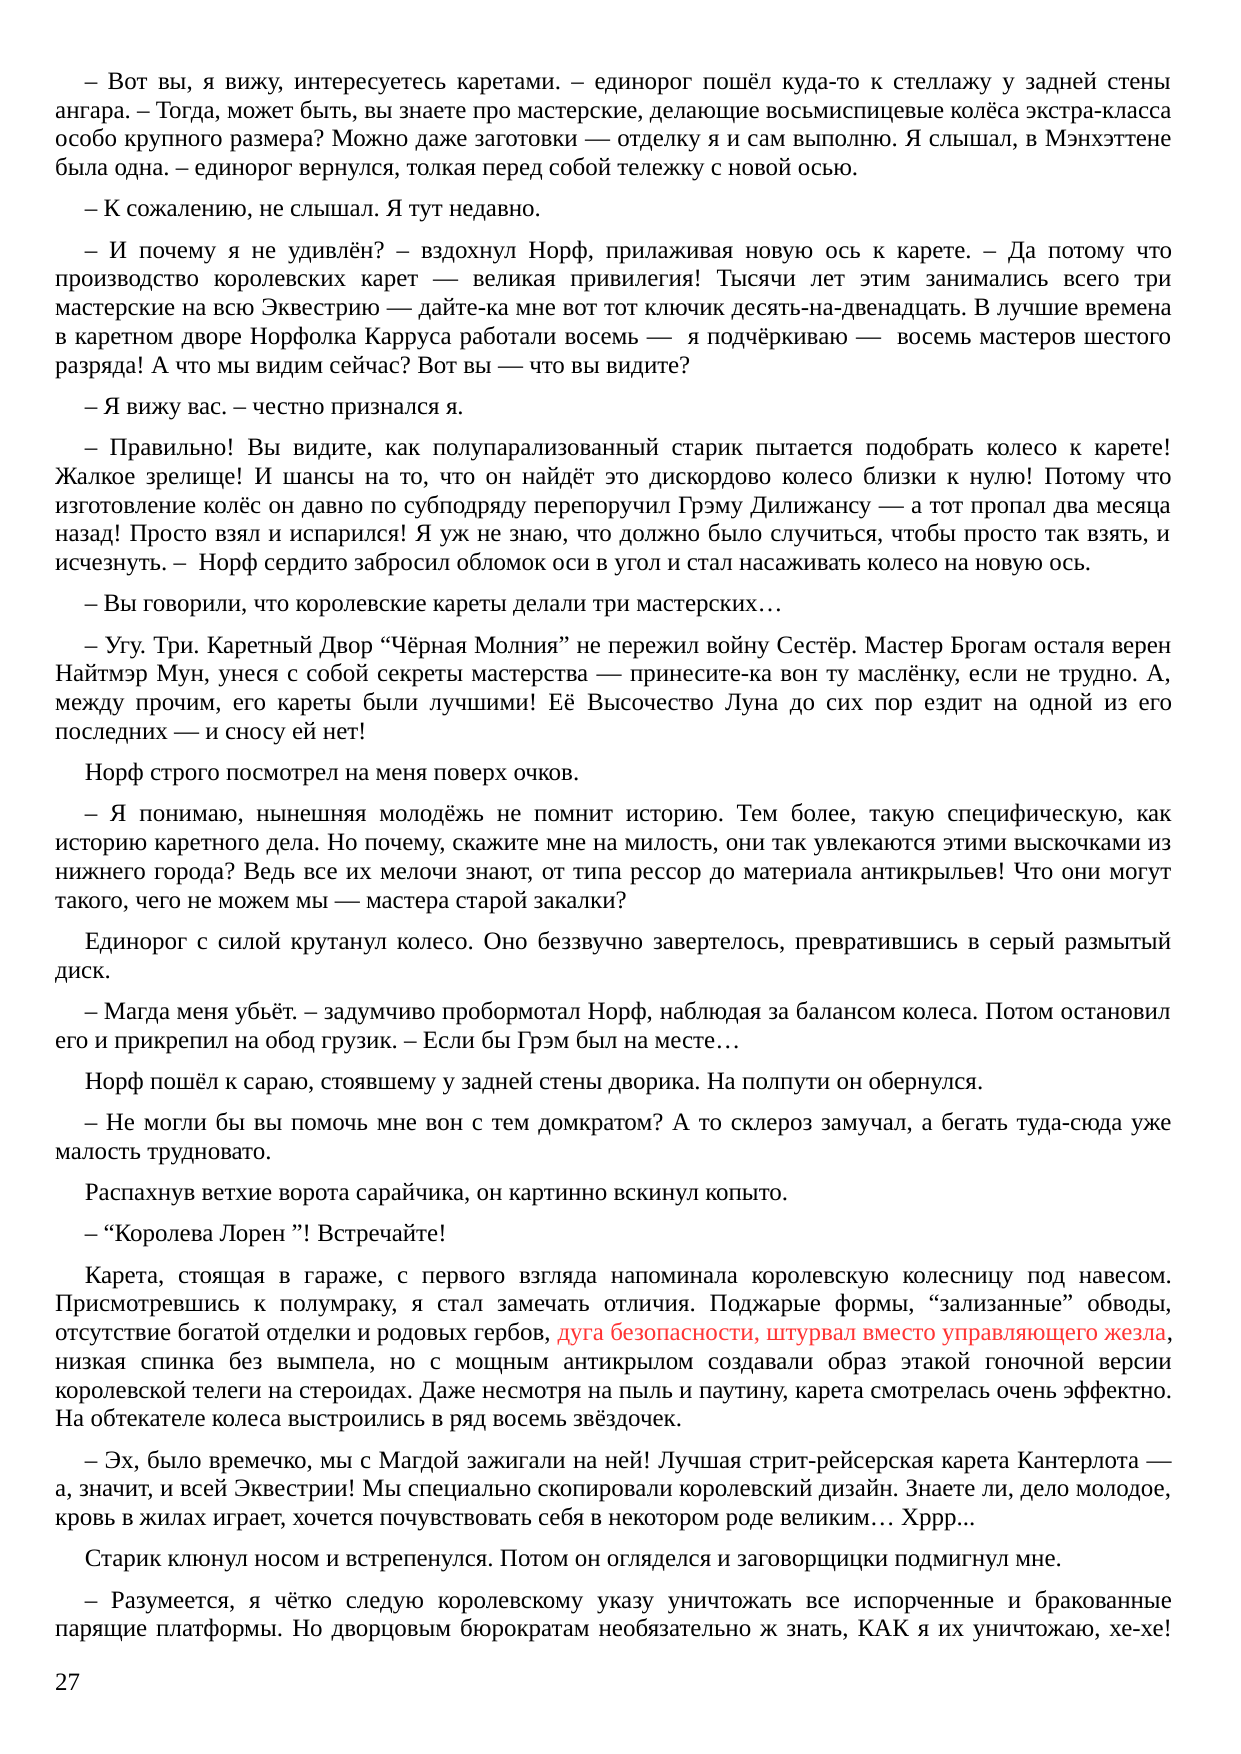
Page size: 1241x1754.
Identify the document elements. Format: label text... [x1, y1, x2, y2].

text Карета, стоящая в гараже, с первого взгляда напоминала королевскую колесницу под навесом. Присмотревшись к полумраку, я стал замечать отличия. Поджарые формы, “зализанные” обводы, отсутствие богатой отделки и родовых гербов, дуга безопасности, штурвал вместо управляющего жезла, низкая спинка без вымпела, но с мощным антикрылом создавали образ этакой гоночной версии королевской телеги на стероидах. Даже несмотря на пыль и паутину, карета смотрелась очень эффектно. На обтекателе колеса выстроились в ряд восемь звёздочек. [55, 1260, 1173, 1432]
text Распахнув ветхие ворота сарайчика, он картинно вскинул копыто. [55, 1177, 1173, 1206]
text – Вот вы, я вижу, интересуетесь каретами. – единорог пошёл куда-то к стеллажу у задней стены ангара. – Тогда, может быть, вы знаете про мастерские, делающие восьмиспицевые колёса экстра-класса особо крупного размера? Можно даже заготовки — отделку я и сам выполню. Я слышал, в Мэнхэттене была одна. – единорог вернулся, толкая перед собой тележку с новой осью. [55, 66, 1173, 181]
text Норф строго посмотрел на меня поверх очков. [55, 757, 1173, 786]
text – “Королева Лорен ”! Встречайте! [55, 1218, 1173, 1247]
text – Угу. Три. Каретный Двор “Чёрная Молния” не пережил войну Сестёр. Мастер Брогам осталя верен Найтмэр Мун, унеся с собой секреты мастерства — принесите-ка вон ту маслёнку, если не трудно. А, между прочим, его кареты были лучшими! Её Высочество Луна до сих пор ездит на одной из его последних — и сносу ей нет! [55, 630, 1173, 745]
text – И почему я не удивлён? – вздохнул Норф, прилаживая новую ось к карете. – Да потому что производство королевских карет — великая привилегия! Тысячи лет этим занимались всего три мастерские на всю Эквестрию — дайте-ка мне вот тот ключик десять-на-двенадцать. В лучшие времена в каретном дворе Норфолка Карруса работали восемь — я подчёркиваю — восемь мастеров шестого разряда! А что мы видим сейчас? Вот вы — что вы видите? [55, 235, 1173, 378]
text – Разумеется, я чётко следую королевскому указу уничтожать все испорченные и бракованные парящие платформы. Но дворцовым бюрократам необязательно ж знать, КАК я их уничтожаю, хе-хе! [55, 1585, 1173, 1642]
text – Магда меня убьёт. – задумчиво пробормотал Норф, наблюдая за балансом колеса. Потом остановил его и прикрепил на обод грузик. – Если бы Грэм был на месте… [55, 996, 1173, 1053]
text – Не могли бы вы помочь мне вон с тем домкратом? А то склероз замучал, а бегать туда-сюда уже малость трудновато. [55, 1107, 1173, 1165]
text – Я понимаю, нынешняя молодёжь не помнит историю. Тем более, такую специфическую, как историю каретного дела. Но почему, скажите мне на милость, они так увлекаются этими выскочками из нижнего города? Ведь все их мелочи знают, от типа рессор до материала антикрыльев! Что они могут такого, чего не можем мы — мастера старой закалки? [55, 798, 1173, 913]
text Единорог с силой крутанул колесо. Оно беззвучно завертелось, превратившись в серый размытый диск. [55, 926, 1173, 983]
text – Правильно! Вы видите, как полупарализованный старик пытается подобрать колесо к карете! Жалкое зрелище! И шансы на то, что он найдёт это дискордово колесо близки к нулю! Потому что изготовление колёс он давно по субподряду перепоручил Грэму Дилижансу — а тот пропал два месяца назад! Просто взял и испарился! Я уж не знаю, что должно было случиться, чтобы просто так взять, и исчезнуть. – Норф сердито забросил обломок оси в угол и стал насаживать колесо на новую ось. [55, 432, 1173, 576]
text Норф пошёл к сараю, стоявшему у задней стены дворика. На полпути он обернулся. [55, 1066, 1173, 1095]
text Старик клюнул носом и встрепенулся. Потом он огляделся и заговорщицки подмигнул мне. [55, 1543, 1173, 1572]
text – К сожалению, не слышал. Я тут недавно. [55, 193, 1173, 222]
text – Вы говорили, что королевские кареты делали три мастерских… [55, 588, 1173, 617]
text – Я вижу вас. – честно признался я. [55, 391, 1173, 420]
text – Эх, было времечко, мы с Магдой зажигали на ней! Лучшая стрит-рейсерская карета Кантерлота — а, значит, и всей Эквестрии! Мы специально скопировали королевский дизайн. Знаете ли, дело молодое, кровь в жилах играет, хочется почувствовать себя в некотором роде великим… Хррр... [55, 1445, 1173, 1531]
